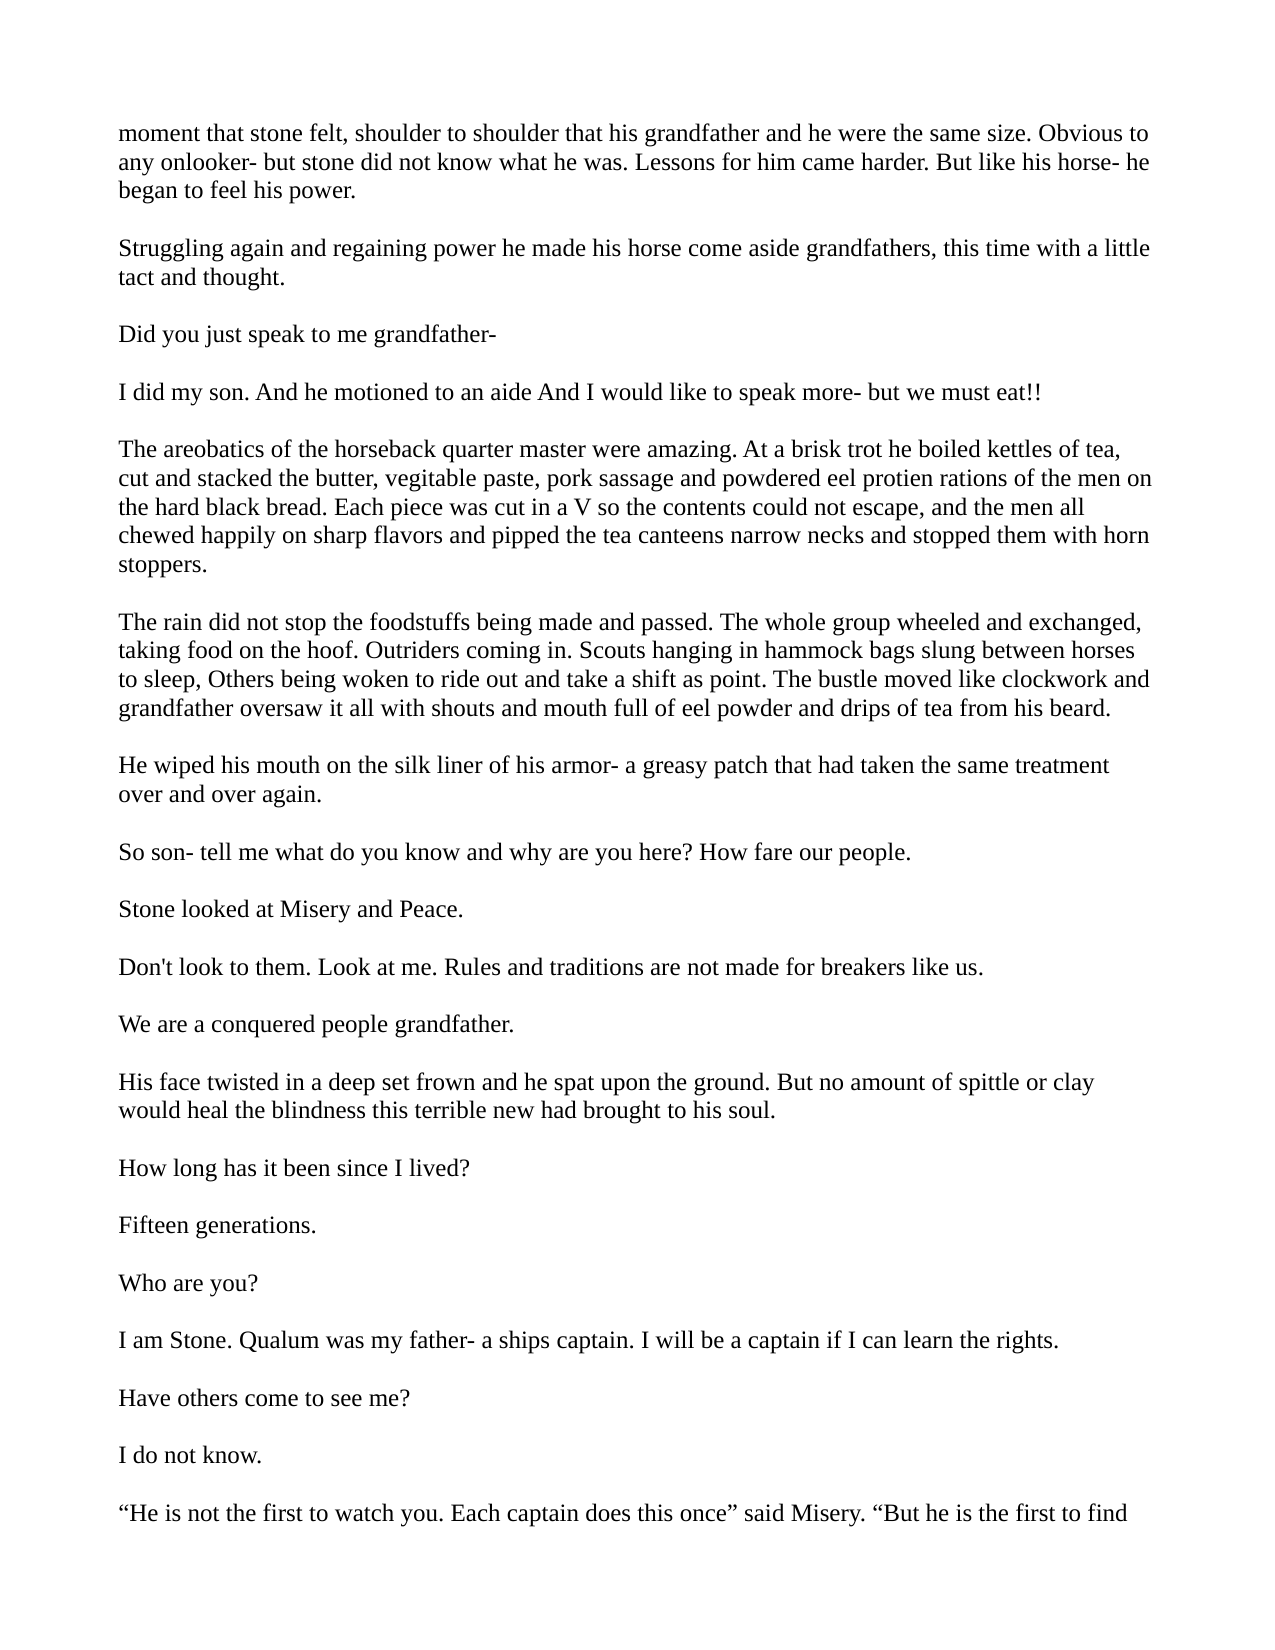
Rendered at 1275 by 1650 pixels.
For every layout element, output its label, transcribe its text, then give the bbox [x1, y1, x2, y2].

text His face twisted in a deep set frown and he spat upon the ground. But no amount of spittle or clay would heal the blindness this terrible new had brought to his soul. How long has it been since I lived? Fifteen generations. [118, 1067, 1157, 1239]
text moment that stone felt, shoulder to shoulder that his grandfather and he were the same size. Obvious to any onlooker- but stone did not know what he was. Lessons for him came harder. But like his horse- he began to feel his power. Struggling again and regaining power he made his horse come aside grandfathers, this time with a little tact and thought. Did you just speak to me grandfather- [118, 118, 1157, 348]
text We are a conquered people grandfather. [118, 1009, 1157, 1038]
text I did my son. And he motioned to an aide And I would like to speak more- but we must eat!! The areobatics of the horseback quarter master were amazing. At a brisk trot he boiled kettles of tea, cut and stacked the butter, vegitable paste, pork sassage and powdered eel protien rations of the men on the hard black bread. Each piece was cut in a V so the contents could not escape, and the men all chewed happily on sharp flavors and pipped the tea canteens narrow necks and stopped them with horn stoppers. The rain did not stop the foodstuffs being made and passed. The whole group wheeled and exchanged, taking food on the hoof. Outriders coming in. Scouts hanging in hammock bags slung between horses to sleep, Others being woken to ride out and take a shift as point. The bustle moved like clockwork and grandfather oversaw it all with shouts and mouth full of eel powder and drips of tea from his beard. He wiped his mouth on the silk liner of his armor- a greasy patch that had taken the same treatment over and over again. So son- tell me what do you know and why are you here? How fare our people. Stone looked at Misery and Peace. Don't look to them. Look at me. Rules and traditions are not made for breakers like us. [118, 377, 1157, 981]
text Who are you? I am Stone. Qualum was my father- a ships captain. I will be a captain if I can learn the rights. Have others come to see me? I do not know. “He is not the first to watch you. Each captain does this once” said Misery. “But he is the first to find [118, 1268, 1157, 1527]
